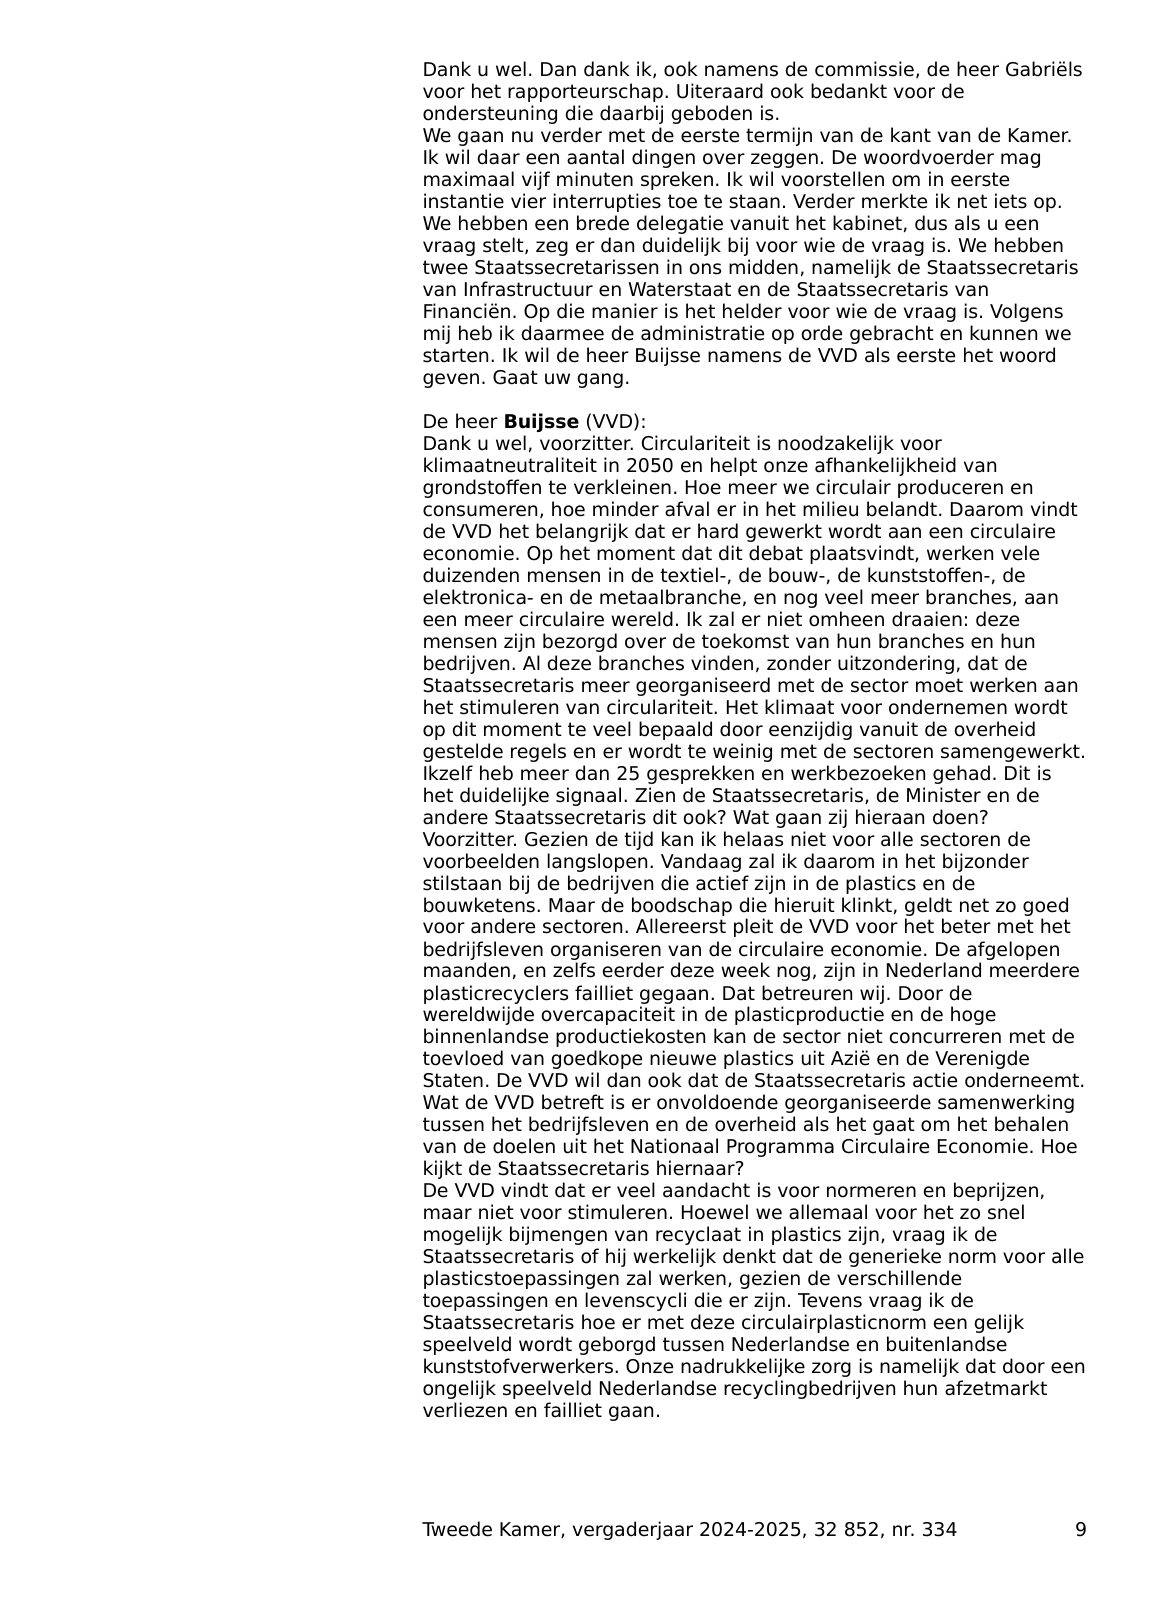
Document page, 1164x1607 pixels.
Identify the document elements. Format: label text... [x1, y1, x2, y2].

text Dank u wel, voorzitter. Circulariteit is noodzakelijk voor klimaatneutraliteit in 2050 en helpt onze afhankelijkheid van grondstoffen te verkleinen. Hoe meer we circulair produceren en consumeren, hoe minder afval er in het milieu belandt. Daarom vindt de VVD het belangrijk dat er hard gewerkt wordt aan een circulaire economie. Op het moment dat dit debat plaatsvindt, werken vele duizenden mensen in de textiel-, de bouw-, de kunststoffen-, de elektronica- en de metaalbranche, en nog veel meer branches, aan een meer circulaire wereld. Ik zal er niet omheen draaien: deze mensen zijn bezorgd over de toekomst van hun branches en hun bedrijven. Al deze branches vinden, zonder uitzondering, dat de Staatssecretaris meer georganiseerd met de sector moet werken aan het stimuleren van circulariteit. Het klimaat voor ondernemen wordt op dit moment te veel bepaald door eenzijdig vanuit de overheid gestelde regels en er wordt te weinig met de sectoren samengewerkt. Ikzelf heb meer dan 25 gesprekken en werkbezoeken gehad. Dit is het duidelijke signaal. Zien de Staatssecretaris, de Minister en de andere Staatssecretaris dit ook? Wat gaan zij hieraan doen? [422, 433, 1087, 828]
text De heer Buijsse (VVD): [422, 411, 1087, 433]
text Voorzitter. Gezien de tijd kan ik helaas niet voor alle sectoren de voorbeelden langslopen. Vandaag zal ik daarom in het bijzonder stilstaan bij de bedrijven die actief zijn in de plastics en de bouwketens. Maar de boodschap die hieruit klinkt, geldt net zo goed voor andere sectoren. Allereerst pleit de VVD voor het beter met het bedrijfsleven organiseren van de circulaire economie. De afgelopen maanden, en zelfs eerder deze week nog, zijn in Nederland meerdere plasticrecyclers failliet gegaan. Dat betreuren wij. Door de wereldwijde overcapaciteit in de plasticproductie en de hoge binnenlandse productiekosten kan de sector niet concurreren met de toevloed van goedkope nieuwe plastics uit Azië en de Verenigde Staten. De VVD wil dan ook dat de Staatssecretaris actie onderneemt. Wat de VVD betreft is er onvoldoende georganiseerde samenwerking tussen het bedrijfsleven en de overheid als het gaat om het behalen van de doelen uit het Nationaal Programma Circulaire Economie. Hoe kijkt de Staatssecretaris hiernaar? [422, 828, 1087, 1180]
text Dank u wel. Dan dank ik, ook namens de commissie, de heer Gabriëls voor het rapporteurschap. Uiteraard ook bedankt voor de ondersteuning die daarbij geboden is. [422, 59, 1087, 125]
text De VVD vindt dat er veel aandacht is voor normeren en beprijzen, maar niet voor stimuleren. Hoewel we allemaal voor het zo snel mogelijk bijmengen van recyclaat in plastics zijn, vraag ik de Staatssecretaris of hij werkelijk denkt dat de generieke norm voor alle plasticstoepassingen zal werken, gezien de verschillende toepassingen en levenscycli die er zijn. Tevens vraag ik de Staatssecretaris hoe er met deze circulairplasticnorm een gelijk speelveld wordt geborgd tussen Nederlandse en buitenlandse kunststofverwerkers. Onze nadrukkelijke zorg is namelijk dat door een ongelijk speelveld Nederlandse recyclingbedrijven hun afzetmarkt verliezen en failliet gaan. [422, 1180, 1087, 1422]
text We gaan nu verder met de eerste termijn van de kant van de Kamer. Ik wil daar een aantal dingen over zeggen. De woordvoerder mag maximaal vijf minuten spreken. Ik wil voorstellen om in eerste instantie vier interrupties toe te staan. Verder merkte ik net iets op. We hebben een brede delegatie vanuit het kabinet, dus als u een vraag stelt, zeg er dan duidelijk bij voor wie de vraag is. We hebben twee Staatssecretarissen in ons midden, namelijk de Staatssecretaris van Infrastructuur en Waterstaat en de Staatssecretaris van Financiën. Op die manier is het helder voor wie de vraag is. Volgens mij heb ik daarmee de administratie op orde gebracht en kunnen we starten. Ik wil de heer Buijsse namens de VVD als eerste het woord geven. Gaat uw gang. [422, 125, 1087, 389]
